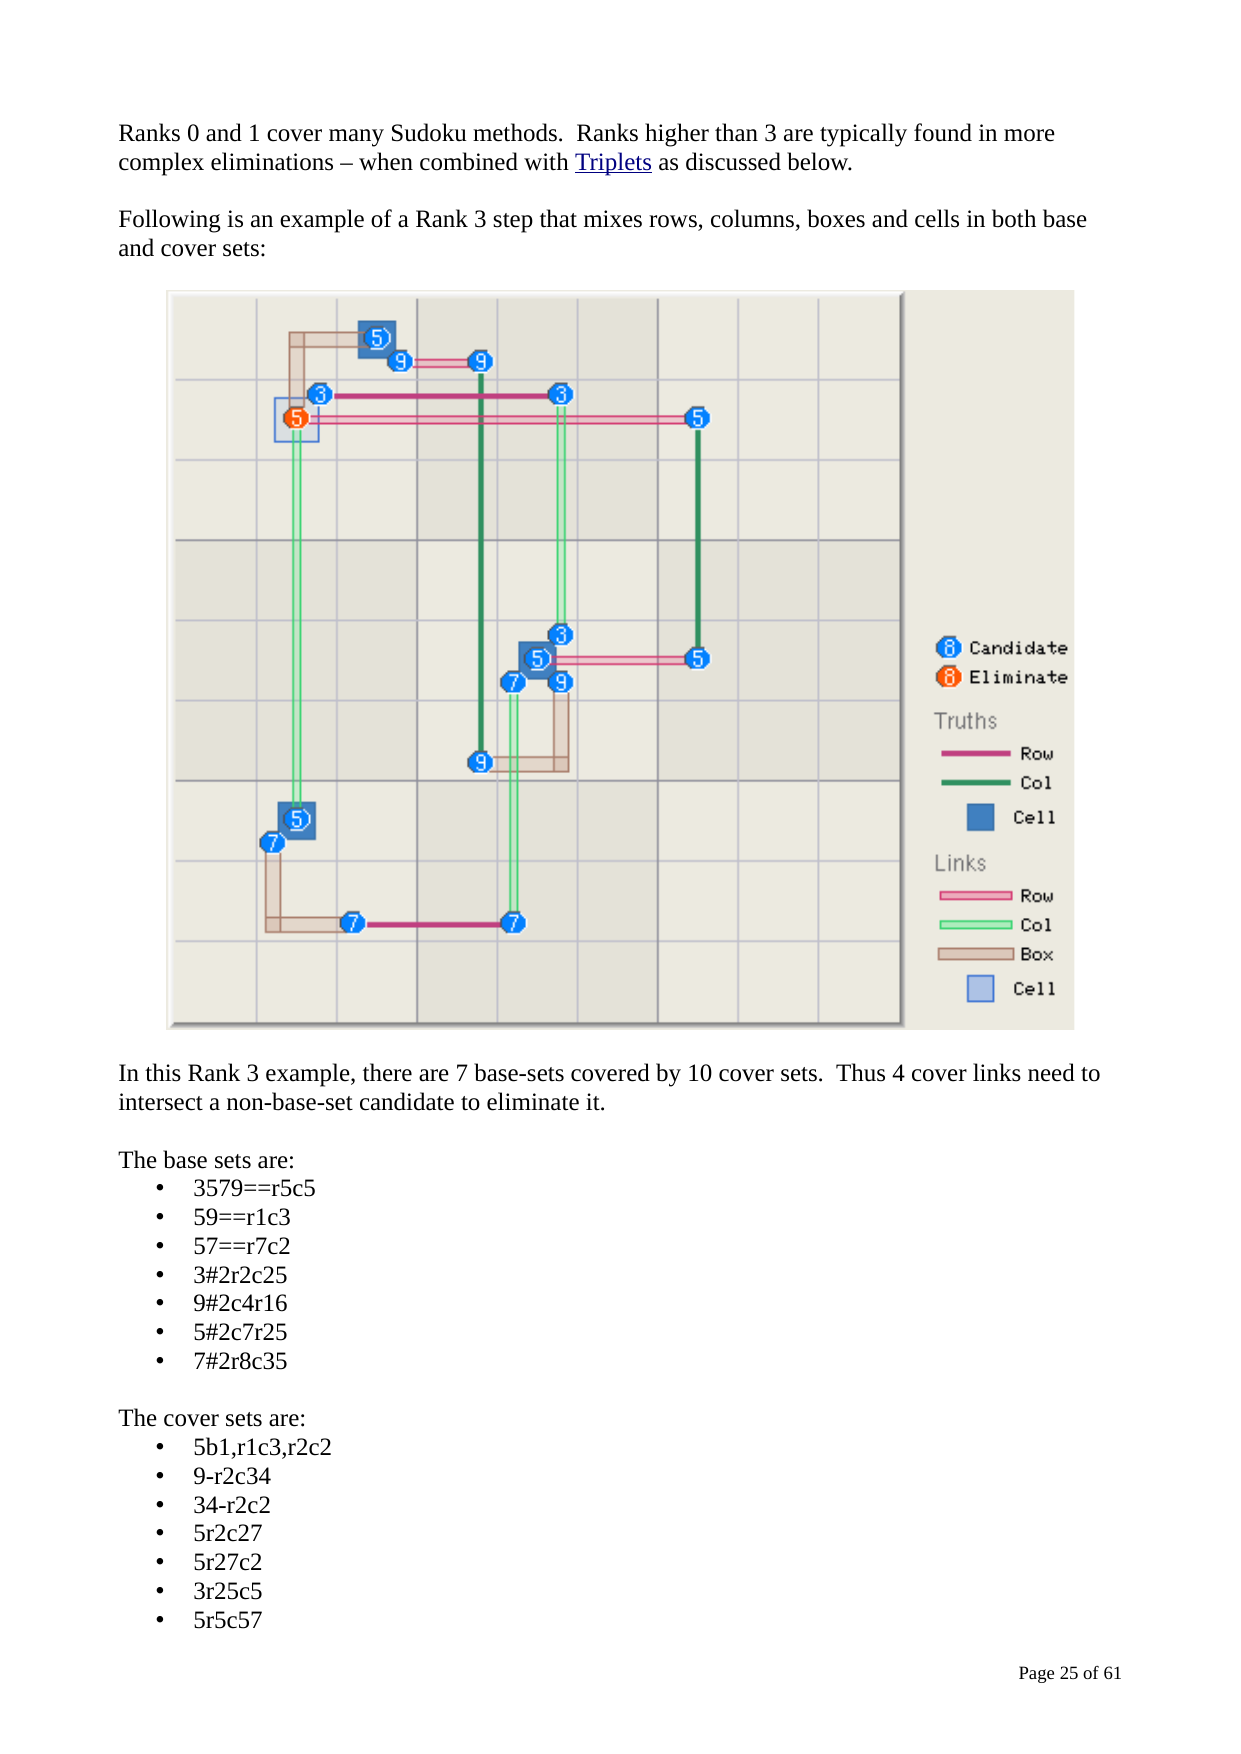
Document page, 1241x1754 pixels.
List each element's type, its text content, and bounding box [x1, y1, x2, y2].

list 3579==r5c5 [156, 1173, 1122, 1202]
list 57==r7c2 [156, 1231, 1122, 1260]
list 5#2c7r25 [156, 1317, 1122, 1346]
text Ranks 0 and 1 cover many Sudoku methods. Ranks higher than 3 are typically found in more complex eliminations – when combined with Triplets as discussed below. [118, 118, 1122, 176]
list 34-r2c2 [156, 1490, 1122, 1518]
list 3r25c5 [156, 1576, 1122, 1605]
list 5r5c57 [156, 1605, 1122, 1633]
list 7#2r8c35 [156, 1346, 1122, 1375]
list 9#2c4r16 [156, 1288, 1122, 1317]
text The cover sets are: [118, 1403, 1122, 1432]
picture [166, 290, 1075, 1030]
text In this Rank 3 example, there are 7 base-sets covered by 10 cover sets. Thus 4 cover links need to intersect a non-base-set candidate to eliminate it. [118, 1058, 1122, 1116]
list 59==r1c3 [156, 1202, 1122, 1231]
text Following is an example of a Rank 3 step that mixes rows, columns, boxes and cells in both base and cover sets: [118, 204, 1122, 262]
list 5r27c2 [156, 1547, 1122, 1576]
list 5b1,r1c3,r2c2 [156, 1432, 1122, 1461]
list 9-r2c34 [156, 1461, 1122, 1490]
list 5r2c27 [156, 1518, 1122, 1547]
text The base sets are: [118, 1145, 1122, 1173]
list 3#2r2c25 [156, 1260, 1122, 1288]
